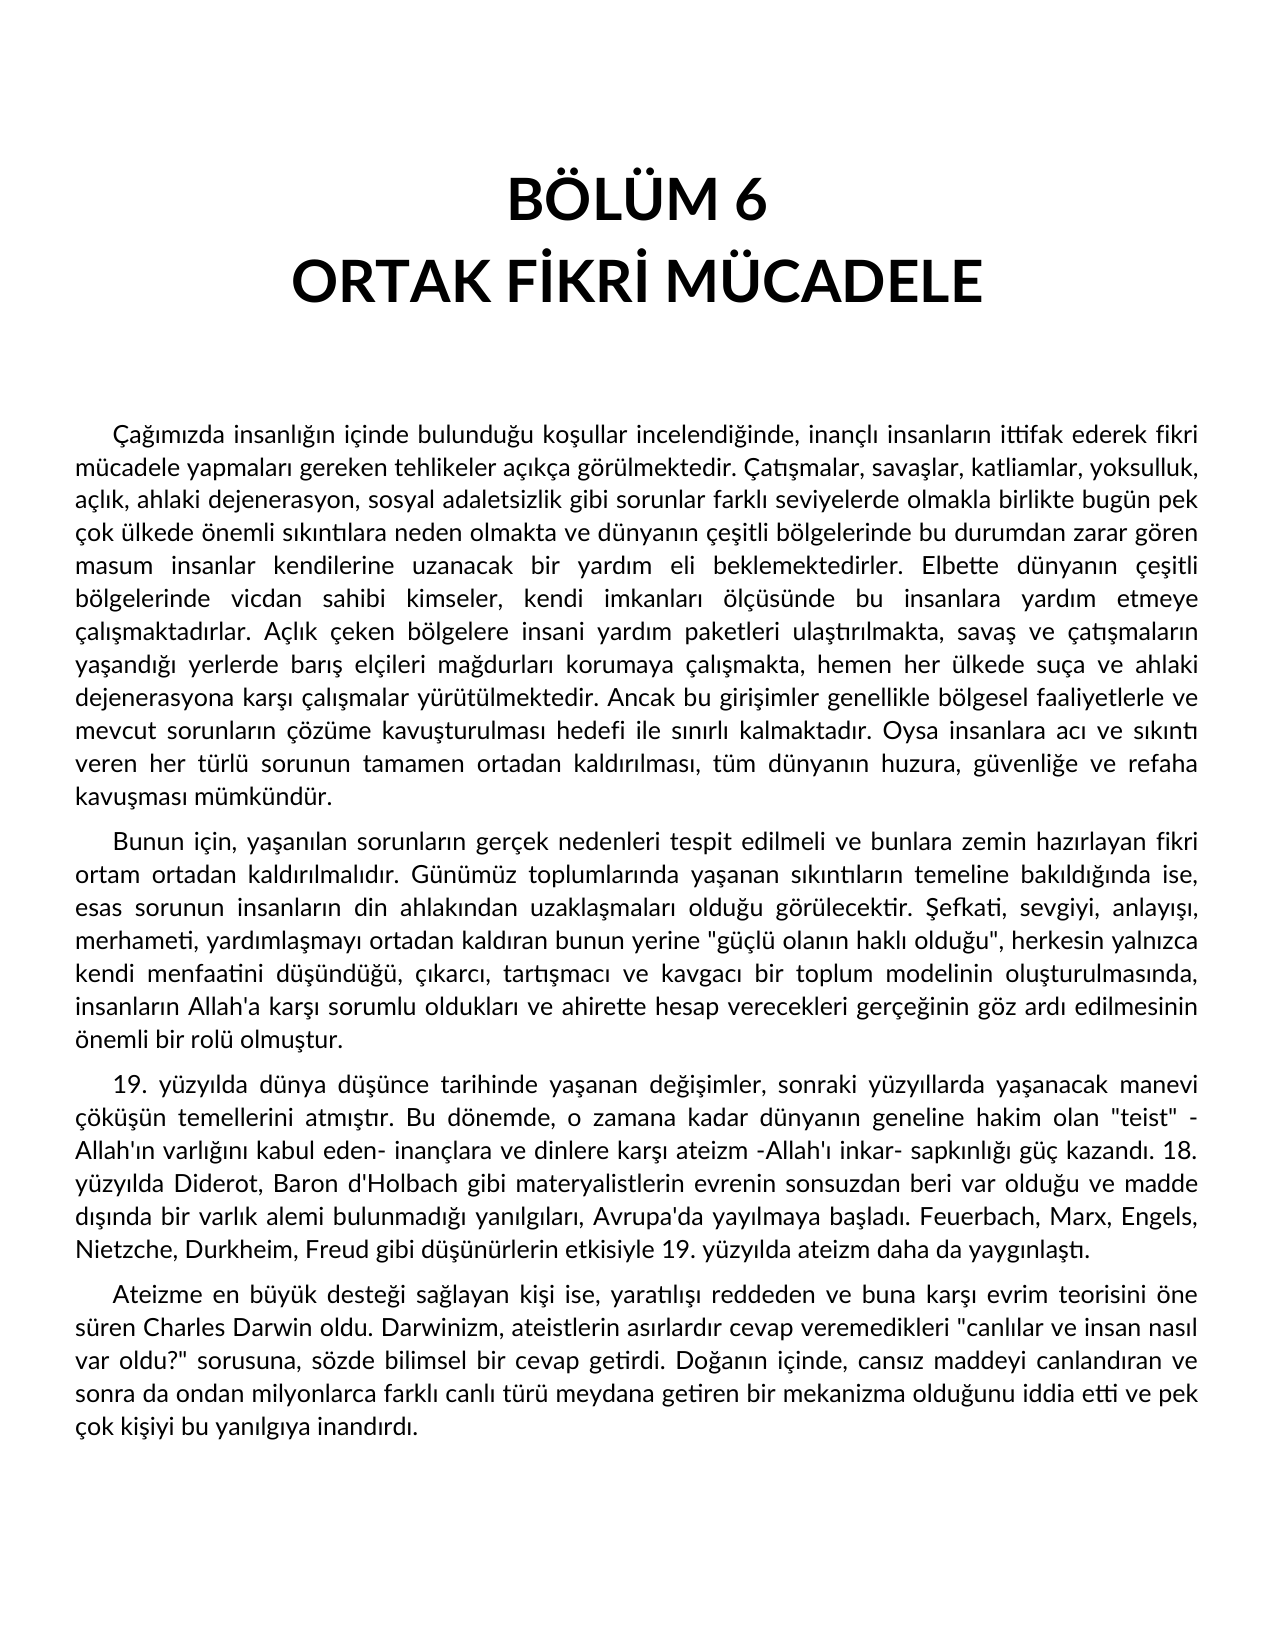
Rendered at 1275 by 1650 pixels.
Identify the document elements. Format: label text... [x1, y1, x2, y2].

text Bunun için, yaşanılan sorunların gerçek nedenleri tespit edilmeli ve bunlara zemin hazırlayan fikri ortam ortadan kaldırılmalıdır. Günümüz toplumlarında yaşanan sıkıntıların temeline bakıldığında ise, esas sorunun insanların din ahlakından uzaklaşmaları olduğu görülecektir. Şefkati, sevgiyi, anlayışı, merhameti, yardımlaşmayı ortadan kaldıran bunun yerine "güçlü olanın haklı olduğu", herkesin yalnızca kendi menfaatini düşündüğü, çıkarcı, tartışmacı ve kavgacı bir toplum modelinin oluşturulmasında, insanların Allah'a karşı sorumlu oldukları ve ahirette hesap verecekleri gerçeğinin göz ardı edilmesinin önemli bir rolü olmuştur. [75, 826, 1200, 1053]
text 19. yüzyılda dünya düşünce tarihinde yaşanan değişimler, sonraki yüzyıllarda yaşanacak manevi çöküşün temellerini atmıştır. Bu dönemde, o zamana kadar dünyanın geneline hakim olan "teist" -Allah'ın varlığını kabul eden- inançlara ve dinlere karşı ateizm -Allah'ı inkar- sapkınlığı güç kazandı. 18. yüzyılda Diderot, Baron d'Holbach gibi materyalistlerin evrenin sonsuzdan beri var olduğu ve madde dışında bir varlık alemi bulunmadığı yanılgıları, Avrupa'da yayılmaya başladı. Feuerbach, Marx, Engels, Nietzche, Durkheim, Freud gibi düşünürlerin etkisiyle 19. yüzyılda ateizm daha da yaygınlaştı. [75, 1069, 1200, 1263]
subtitle ORTAK FİKRİ MÜCADELE [75, 245, 1200, 315]
text Ateizme en büyük desteği sağlayan kişi ise, yaratılışı reddeden ve buna karşı evrim teorisini öne süren Charles Darwin oldu. Darwinizm, ateistlerin asırlardır cevap veremedikleri "canlılar ve insan nasıl var oldu?" sorusuna, sözde bilimsel bir cevap getirdi. Doğanın içinde, cansız maddeyi canlandıran ve sonra da ondan milyonlarca farklı canlı türü meydana getiren bir mekanizma olduğunu iddia etti ve pek çok kişiyi bu yanılgıya inandırdı. [75, 1279, 1200, 1440]
subtitle BÖLÜM 6 [75, 162, 1200, 232]
text Çağımızda insanlığın içinde bulunduğu koşullar incelendiğinde, inançlı insanların ittifak ederek fikri mücadele yapmaları gereken tehlikeler açıkça görülmektedir. Çatışmalar, savaşlar, katliamlar, yoksulluk, açlık, ahlaki dejenerasyon, sosyal adaletsizlik gibi sorunlar farklı seviyelerde olmakla birlikte bugün pek çok ülkede önemli sıkıntılara neden olmakta ve dünyanın çeşitli bölgelerinde bu durumdan zarar gören masum insanlar kendilerine uzanacak bir yardım eli beklemektedirler. Elbette dünyanın çeşitli bölgelerinde vicdan sahibi kimseler, kendi imkanları ölçüsünde bu insanlara yardım etmeye çalışmaktadırlar. Açlık çeken bölgelere insani yardım paketleri ulaştırılmakta, savaş ve çatışmaların yaşandığı yerlerde barış elçileri mağdurları korumaya çalışmakta, hemen her ülkede suça ve ahlaki dejenerasyona karşı çalışmalar yürütülmektedir. Ancak bu girişimler genellikle bölgesel faaliyetlerle ve mevcut sorunların çözüme kavuşturulması hedefi ile sınırlı kalmaktadır. Oysa insanlara acı ve sıkıntı veren her türlü sorunun tamamen ortadan kaldırılması, tüm dünyanın huzura, güvenliğe ve refaha kavuşması mümkündür. [75, 418, 1200, 810]
